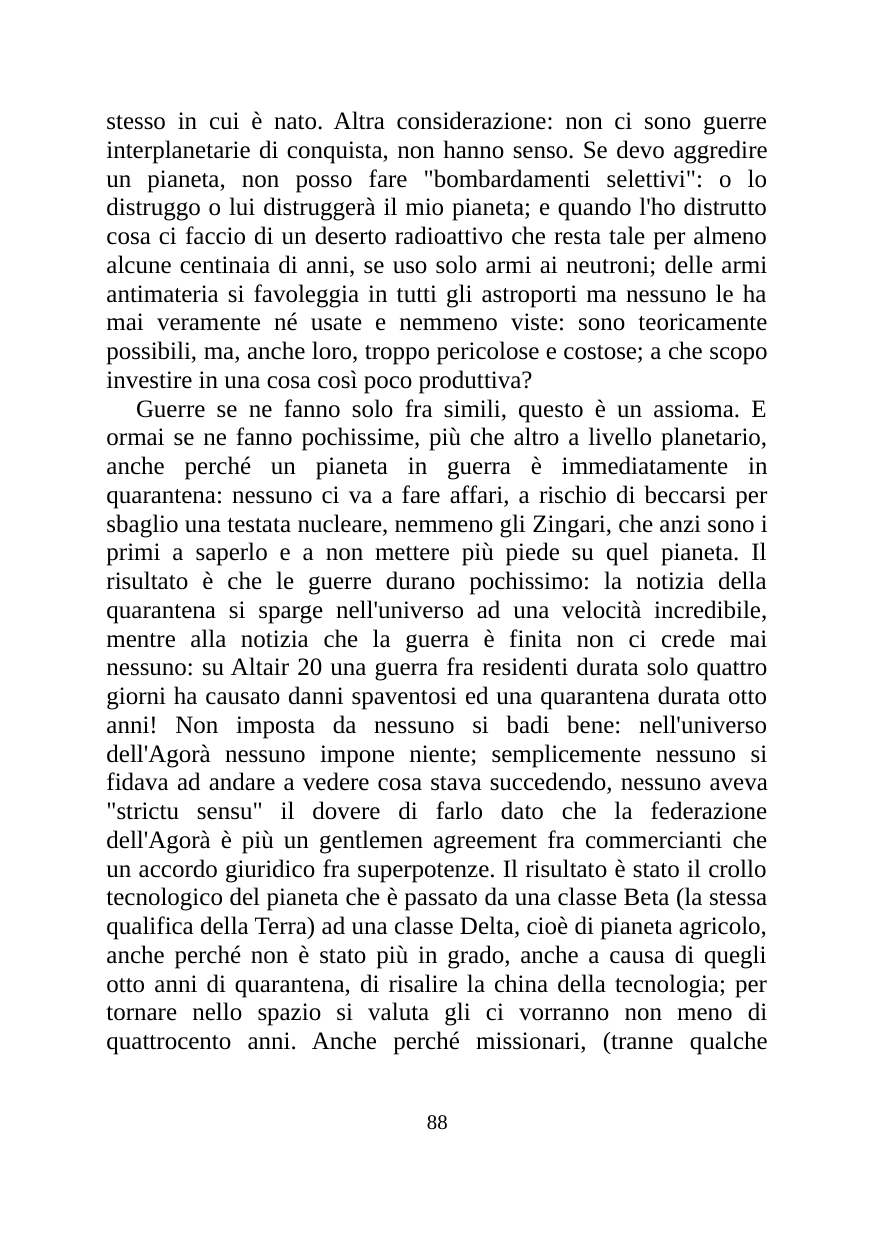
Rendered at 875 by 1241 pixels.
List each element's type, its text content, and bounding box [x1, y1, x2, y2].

text Guerre se ne fanno solo fra simili, questo è un assioma. E ormai se ne fanno pochissime, più che altro a livello planetario, anche perché un pianeta in guerra è immediatamente in quarantena: nessuno ci va a fare affari, a rischio di beccarsi per sbaglio una testata nucleare, nemmeno gli Zingari, che anzi sono i primi a saperlo e a non mettere più piede su quel pianeta. Il risultato è che le guerre durano pochissimo: la notizia della quarantena si sparge nell'universo ad una velocità incredibile, mentre alla notizia che la guerra è finita non ci crede mai nessuno: su Altair 20 una guerra fra residenti durata solo quattro giorni ha causato danni spaventosi ed una quarantena durata otto anni! Non imposta da nessuno si badi bene: nell'universo dell'Agorà nessuno impone niente; semplicemente nessuno si fidava ad andare a vedere cosa stava succedendo, nessuno aveva "strictu sensu" il dovere di farlo dato che la federazione dell'Agorà è più un gentlemen agreement fra commercianti che un accordo giuridico fra superpotenze. Il risultato è stato il crollo tecnologico del pianeta che è passato da una classe Beta (la stessa qualifica della Terra) ad una classe Delta, cioè di pianeta agricolo, anche perché non è stato più in grado, anche a causa di quegli otto anni di quarantena, di risalire la china della tecnologia; per tornare nello spazio si valuta gli ci vorranno non meno di quattrocento anni. Anche perché missionari, (tranne qualche [106, 394, 768, 1055]
text stesso in cui è nato. Altra considerazione: non ci sono guerre interplanetarie di conquista, non hanno senso. Se devo aggredire un pianeta, non posso fare "bombardamenti selettivi": o lo distruggo o lui distruggerà il mio pianeta; e quando l'ho distrutto cosa ci faccio di un deserto radioattivo che resta tale per almeno alcune centinaia di anni, se uso solo armi ai neutroni; delle armi antimateria si favoleggia in tutti gli astroporti ma nessuno le ha mai veramente né usate e nemmeno viste: sono teoricamente possibili, ma, anche loro, troppo pericolose e costose; a che scopo investire in una cosa così poco produttiva? [106, 106, 768, 394]
